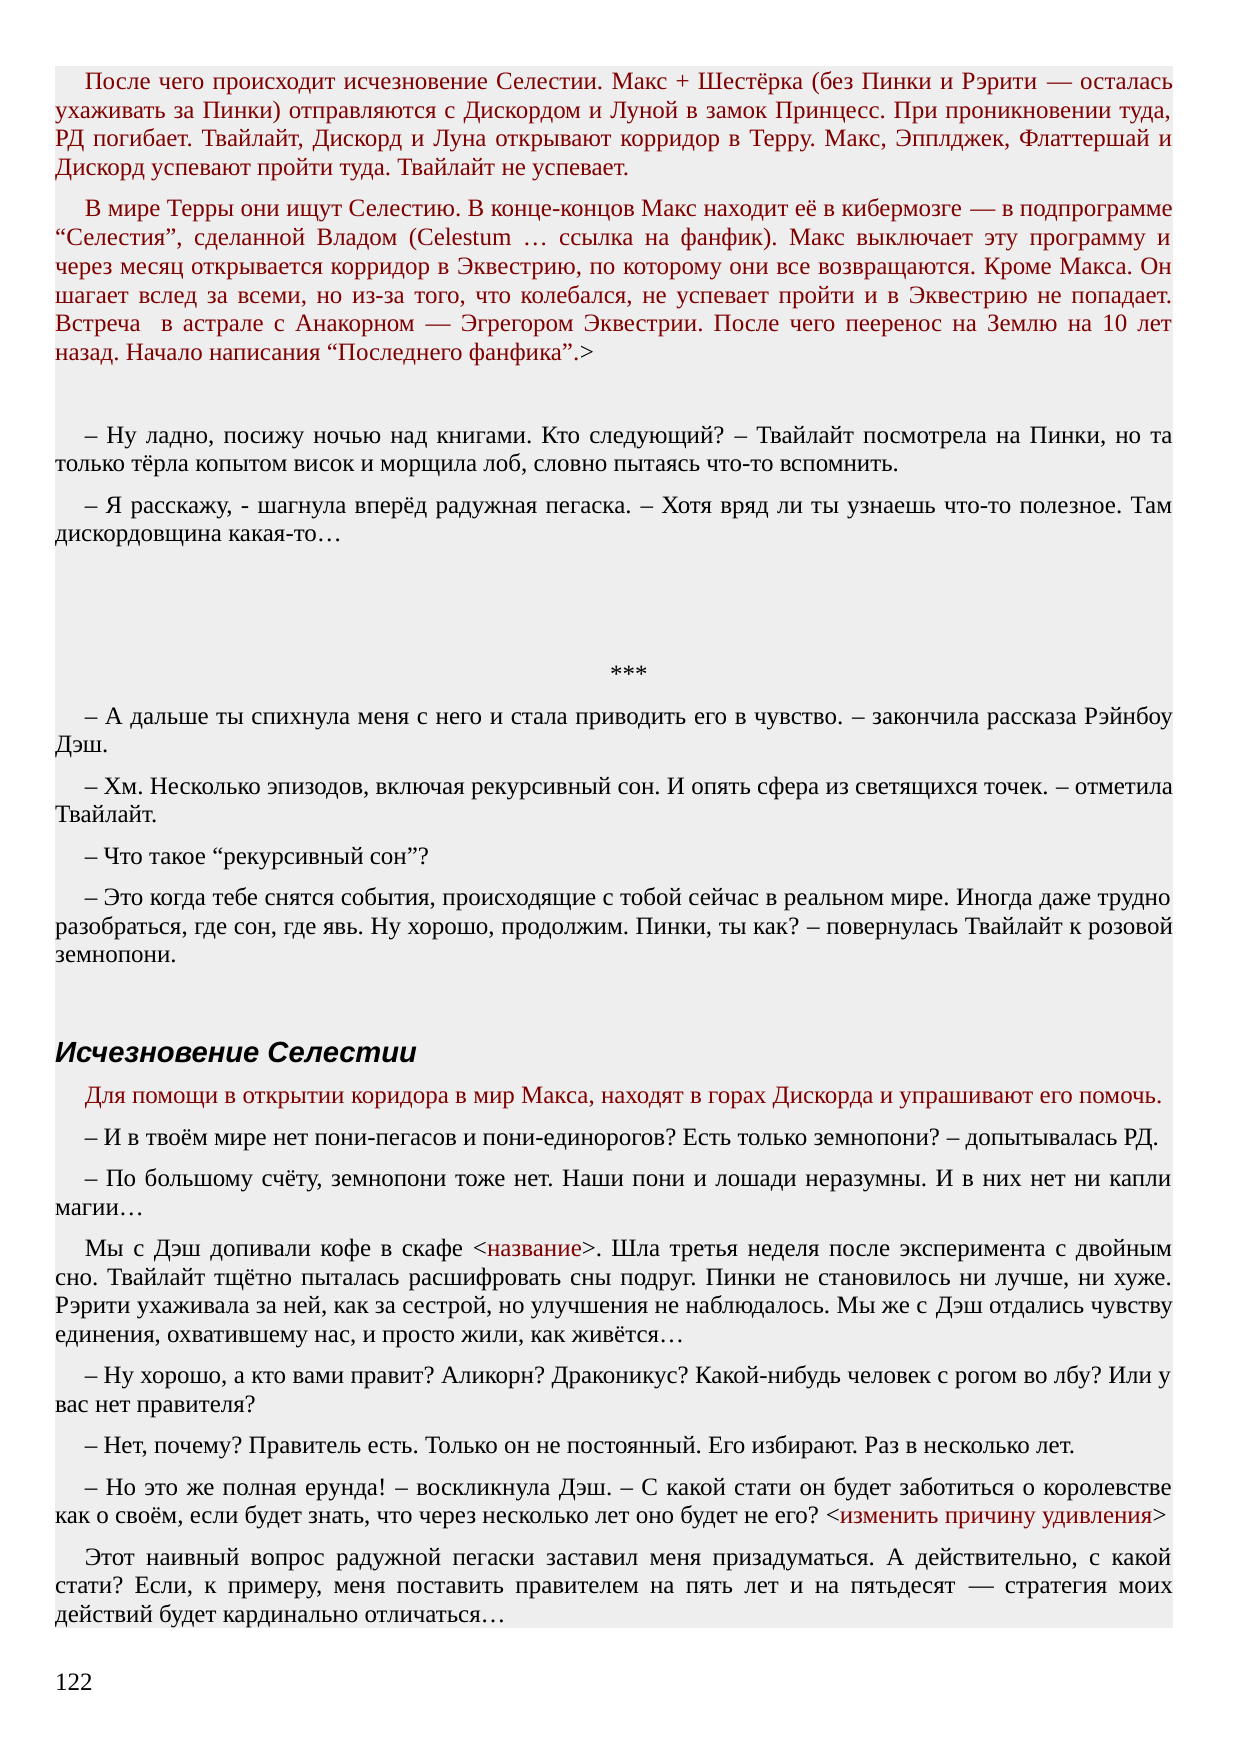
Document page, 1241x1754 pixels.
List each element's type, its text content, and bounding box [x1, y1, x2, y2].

text – Нет, почему? Правитель есть. Только он не постоянный. Его избирают. Раз в несколько лет. [55, 1431, 1173, 1459]
text – Ну хорошо, а кто вами правит? Аликорн? Драконикус? Какой-нибудь человек с рогом во лбу? Или у вас нет правителя? [55, 1361, 1173, 1418]
text – По большому счёту, земнопони тоже нет. Наши пони и лошади неразумны. И в них нет ни капли магии… [55, 1163, 1173, 1221]
text – Ну ладно, посижу ночью над книгами. Кто следующий? – Твайлайт посмотрела на Пинки, но та только тёрла копытом висок и морщила лоб, словно пытаясь что-то вспомнить. [55, 420, 1173, 477]
text – И в твоём мире нет пони-пегасов и пони-единорогов? Есть только земнопони? – допытывалась РД. [55, 1122, 1173, 1151]
text – Но это же полная ерунда! – воскликнула Дэш. – С какой стати он будет заботиться о королевстве как о своём, если будет знать, что через несколько лет оно будет не его? <изменить причину удивления> [55, 1472, 1173, 1529]
text После чего происходит исчезновение Селестии. Макс + Шестёрка (без Пинки и Рэрити — осталась ухаживать за Пинки) отправляются с Дискордом и Луной в замок Принцесс. При проникновении туда, РД погибает. Твайлайт, Дискорд и Луна открывают корридор в Терру. Макс, Эпплджек, Флаттершай и Дискорд успевают пройти туда. Твайлайт не успевает. [55, 66, 1173, 181]
text – Я расскажу, - шагнула вперёд радужная пегаска. – Хотя вряд ли ты узнаешь что-то полезное. Там дискордовщина какая-то… [55, 490, 1173, 547]
text – Хм. Несколько эпизодов, включая рекурсивный сон. И опять сфера из светящихся точек. – отметила Твайлайт. [55, 771, 1173, 828]
text Этот наивный вопрос радужной пегаски заставил меня призадуматься. А действительно, с какой стати? Если, к примеру, меня поставить правителем на пять лет и на пятьдесят — стратегия моих действий будет кардинально отличаться… [55, 1542, 1173, 1628]
text – Что такое “рекурсивный сон”? [55, 841, 1173, 869]
subtitle Исчезновение Селестии [55, 1034, 1173, 1068]
text Мы с Дэш допивали кофе в cкафе <название>. Шла третья неделя после эксперимента с двойным сно. Твайлайт тщётно пыталась расшифровать сны подруг. Пинки не становилось ни лучше, ни хуже. Рэрити ухаживала за ней, как за сестрой, но улучшения не наблюдалось. Мы же с Дэш отдались чувству единения, охватившему нас, и просто жили, как живётся… [55, 1233, 1173, 1348]
text – А дальше ты спихнула меня с него и стала приводить его в чувство. – закончила рассказа Рэйнбоу Дэш. [55, 701, 1173, 758]
text – Это когда тебе снятся события, происходящие с тобой сейчас в реальном мире. Иногда даже трудно разобраться, где сон, где явь. Ну хорошо, продолжим. Пинки, ты как? – повернулась Твайлайт к розовой земнопони. [55, 882, 1173, 968]
text *** [55, 659, 1173, 688]
text В мире Терры они ищут Селестию. В конце-концов Макс находит её в кибермозге — в подпрограмме “Селестия”, сделанной Владом (Celestum … ссылка на фанфик). Макс выключает эту программу и через месяц открывается корридор в Эквестрию, по которому они все возвращаются. Кроме Макса. Он шагает вслед за всеми, но из-за того, что колебался, не успевает пройти и в Эквестрию не попадает. Встреча в астрале с Анакорном — Эгрегором Эквестрии. После чего пееренос на Землю на 10 лет назад. Начало написания “Последнего фанфика”.> [55, 193, 1173, 366]
text Для помощи в открытии коридора в мир Макса, находят в горах Дискорда и упрашивают его помочь. [55, 1081, 1173, 1109]
